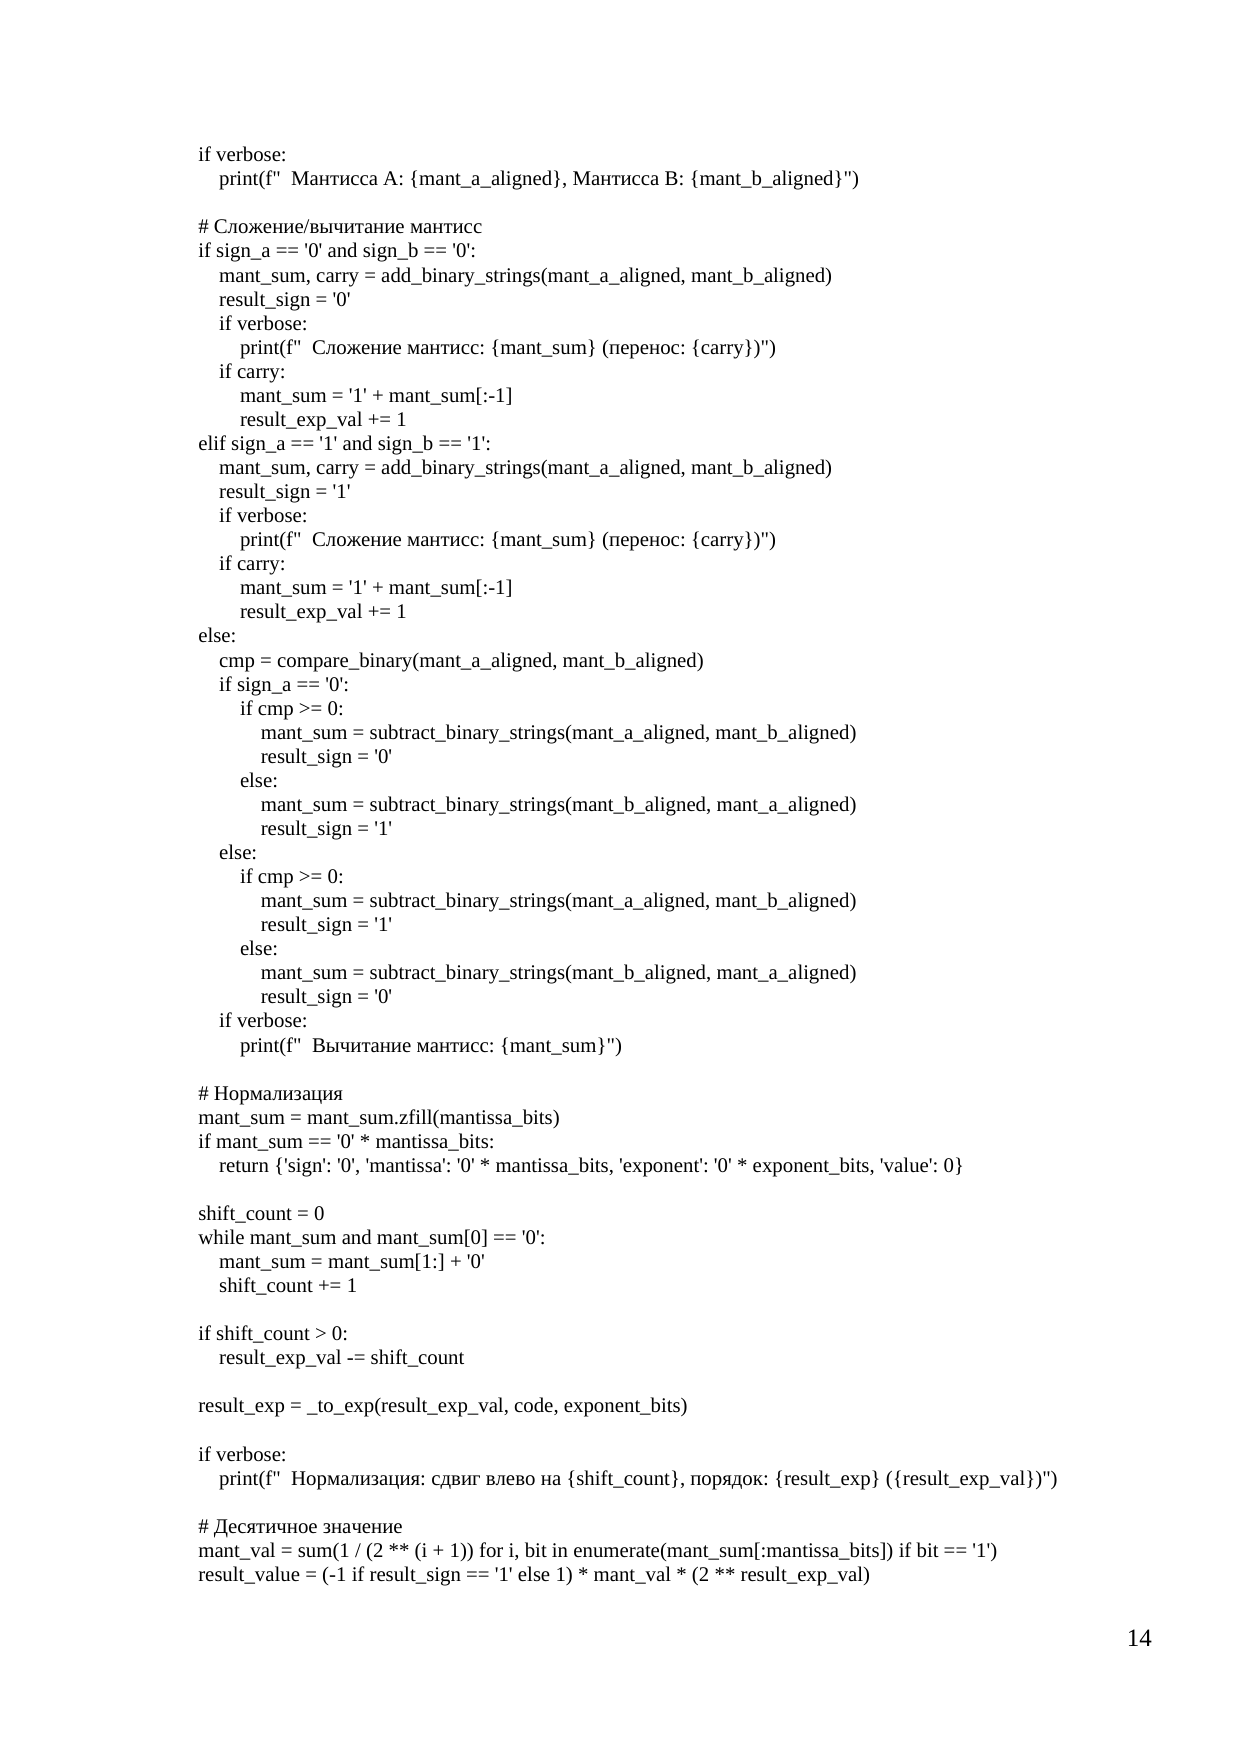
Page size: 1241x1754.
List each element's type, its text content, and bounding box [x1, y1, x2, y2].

text cmp = compare_binary(mant_a_aligned, mant_b_aligned) [177, 647, 1152, 672]
text # Сложение/вычитание мантисс [177, 214, 1152, 238]
text if verbose: [177, 1008, 1152, 1032]
text shift_count = 0 [177, 1201, 1152, 1225]
text if verbose: [177, 1442, 1152, 1466]
text print(f" Сложение мантисс: {mant_sum} (перенос: {carry})") [177, 335, 1152, 359]
text result_sign = '0' [177, 744, 1152, 768]
text else: [177, 623, 1152, 647]
text mant_sum = subtract_binary_strings(mant_a_aligned, mant_b_aligned) [177, 888, 1152, 912]
text mant_sum = mant_sum[1:] + '0' [177, 1249, 1152, 1273]
text mant_sum, carry = add_binary_strings(mant_a_aligned, mant_b_aligned) [177, 455, 1152, 479]
text mant_sum = subtract_binary_strings(mant_b_aligned, mant_a_aligned) [177, 792, 1152, 816]
text if mant_sum == '0' * mantissa_bits: [177, 1129, 1152, 1153]
text print(f" Сложение мантисс: {mant_sum} (перенос: {carry})") [177, 527, 1152, 551]
text # Десятичное значение [177, 1514, 1152, 1538]
text else: [177, 840, 1152, 864]
text mant_sum, carry = add_binary_strings(mant_a_aligned, mant_b_aligned) [177, 262, 1152, 287]
text result_sign = '1' [177, 479, 1152, 503]
text if verbose: [177, 142, 1152, 166]
text mant_sum = '1' + mant_sum[:-1] [177, 383, 1152, 407]
text shift_count += 1 [177, 1273, 1152, 1297]
text while mant_sum and mant_sum[0] == '0': [177, 1225, 1152, 1249]
text result_sign = '0' [177, 984, 1152, 1008]
text print(f" Вычитание мантисс: {mant_sum}") [177, 1032, 1152, 1057]
text elif sign_a == '1' and sign_b == '1': [177, 431, 1152, 455]
text if shift_count > 0: [177, 1321, 1152, 1345]
text print(f" Нормализация: сдвиг влево на {shift_count}, порядок: {result_exp} ({result_exp_val})") [177, 1466, 1152, 1490]
text if carry: [177, 359, 1152, 383]
text if sign_a == '0': [177, 672, 1152, 696]
text else: [177, 768, 1152, 792]
text result_sign = '1' [177, 816, 1152, 840]
text result_sign = '1' [177, 912, 1152, 936]
text if verbose: [177, 503, 1152, 527]
text if carry: [177, 551, 1152, 575]
text if verbose: [177, 311, 1152, 335]
text if cmp >= 0: [177, 864, 1152, 888]
text print(f" Мантисса A: {mant_a_aligned}, Мантисса B: {mant_b_aligned}") [177, 166, 1152, 190]
text if sign_a == '0' and sign_b == '0': [177, 238, 1152, 262]
text result_exp_val += 1 [177, 599, 1152, 623]
text # Нормализация [177, 1081, 1152, 1105]
text result_exp = _to_exp(result_exp_val, code, exponent_bits) [177, 1393, 1152, 1417]
text mant_sum = subtract_binary_strings(mant_a_aligned, mant_b_aligned) [177, 720, 1152, 744]
text return {'sign': '0', 'mantissa': '0' * mantissa_bits, 'exponent': '0' * exponent_bits, 'value': 0} [177, 1153, 1152, 1177]
text result_sign = '0' [177, 287, 1152, 311]
text result_value = (-1 if result_sign == '1' else 1) * mant_val * (2 ** result_exp_val) [177, 1562, 1152, 1586]
text mant_sum = subtract_binary_strings(mant_b_aligned, mant_a_aligned) [177, 960, 1152, 984]
text mant_sum = '1' + mant_sum[:-1] [177, 575, 1152, 599]
text mant_sum = mant_sum.zfill(mantissa_bits) [177, 1105, 1152, 1129]
text if cmp >= 0: [177, 696, 1152, 720]
text else: [177, 936, 1152, 960]
text result_exp_val += 1 [177, 407, 1152, 431]
text result_exp_val -= shift_count [177, 1345, 1152, 1369]
text mant_val = sum(1 / (2 ** (i + 1)) for i, bit in enumerate(mant_sum[:mantissa_bits]) if bit == '1') [177, 1538, 1152, 1562]
